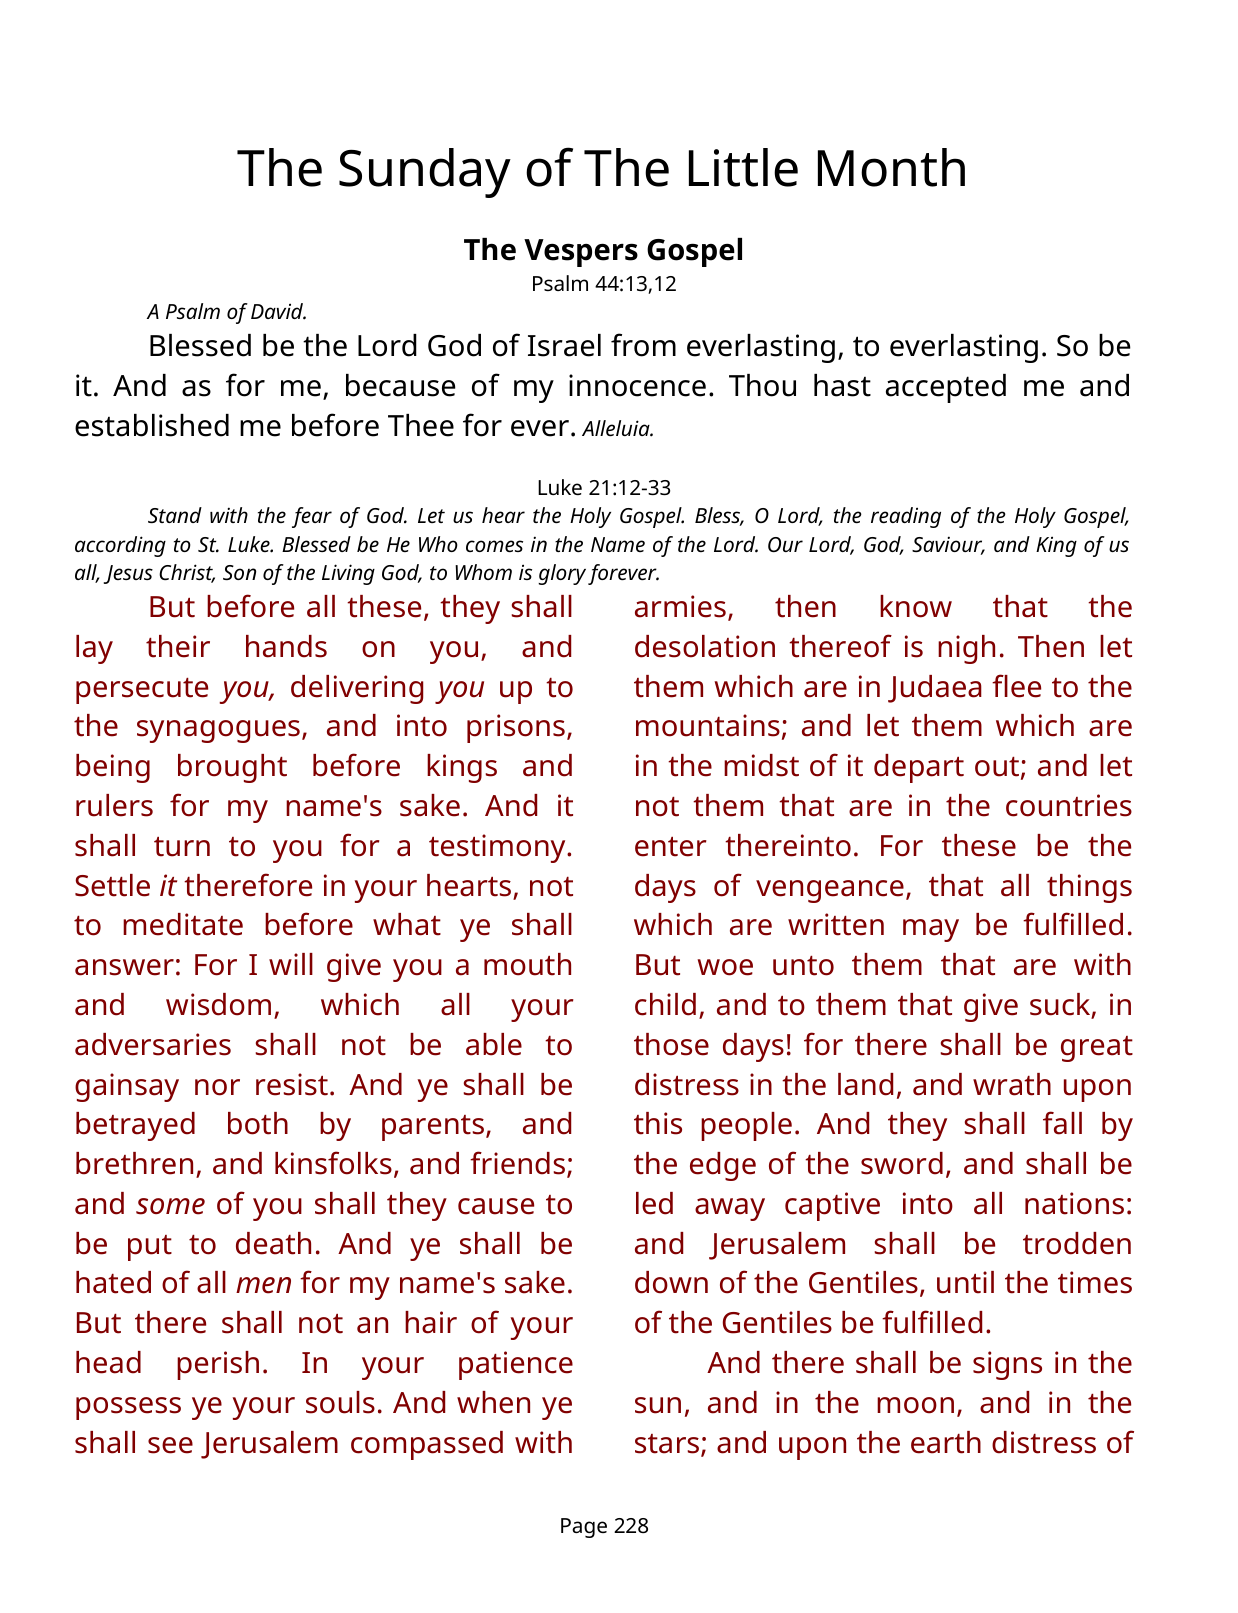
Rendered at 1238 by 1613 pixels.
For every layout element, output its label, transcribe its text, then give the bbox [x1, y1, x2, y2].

text The Sunday of The Little Month [74, 133, 1134, 201]
text Psalm 44:13,12 [74, 269, 1134, 297]
text A Psalm of David. [74, 297, 1134, 326]
text Luke 21:12-33 [74, 473, 1134, 501]
text But before all these, they shall lay their hands on you, and persecute you, delivering you up to the synagogues, and into prisons, being brought before kings and rulers for my name's sake. And it shall turn to you for a testimony. Settle it therefore in your hearts, not to meditate before what ye shall answer: For I will give you a mouth and wisdom, which all your adversaries shall not be able to gainsay nor resist. And ye shall be betrayed both by parents, and brethren, and kinsfolks, and friends; and some of you shall they cause to be put to death. And ye shall be hated of all men for my name's sake. But there shall not an hair of your head perish. In your patience possess ye your souls. And when ye shall see Jerusalem compassed with [74, 586, 574, 1462]
text And there shall be signs in the sun, and in the moon, and in the stars; and upon the earth distress of [633, 1342, 1134, 1462]
text Blessed be the Lord God of Israel from everlasting, to everlasting. So be it. And as for me, because of my innocence. Thou hast accepted me and established me before Thee for ever. Alleluia. [74, 326, 1134, 445]
text armies, then know that the desolation thereof is nigh. Then let them which are in Judaea flee to the mountains; and let them which are in the midst of it depart out; and let not them that are in the countries enter thereinto. For these be the days of vengeance, that all things which are written may be fulfilled. But woe unto them that are with child, and to them that give suck, in those days! for there shall be great distress in the land, and wrath upon this people. And they shall fall by the edge of the sword, and shall be led away captive into all nations: and Jerusalem shall be trodden down of the Gentiles, until the times of the Gentiles be fulfilled. [633, 586, 1134, 1342]
text Stand with the fear of God. Let us hear the Holy Gospel. Bless, O Lord, the reading of the Holy Gospel, according to St. Luke. Blessed be He Who comes in the Name of the Lord. Our Lord, God, Saviour, and King of us all, Jesus Christ, Son of the Living God, to Whom is glory forever. [74, 501, 1134, 586]
text The Vespers Gospel [74, 229, 1134, 269]
